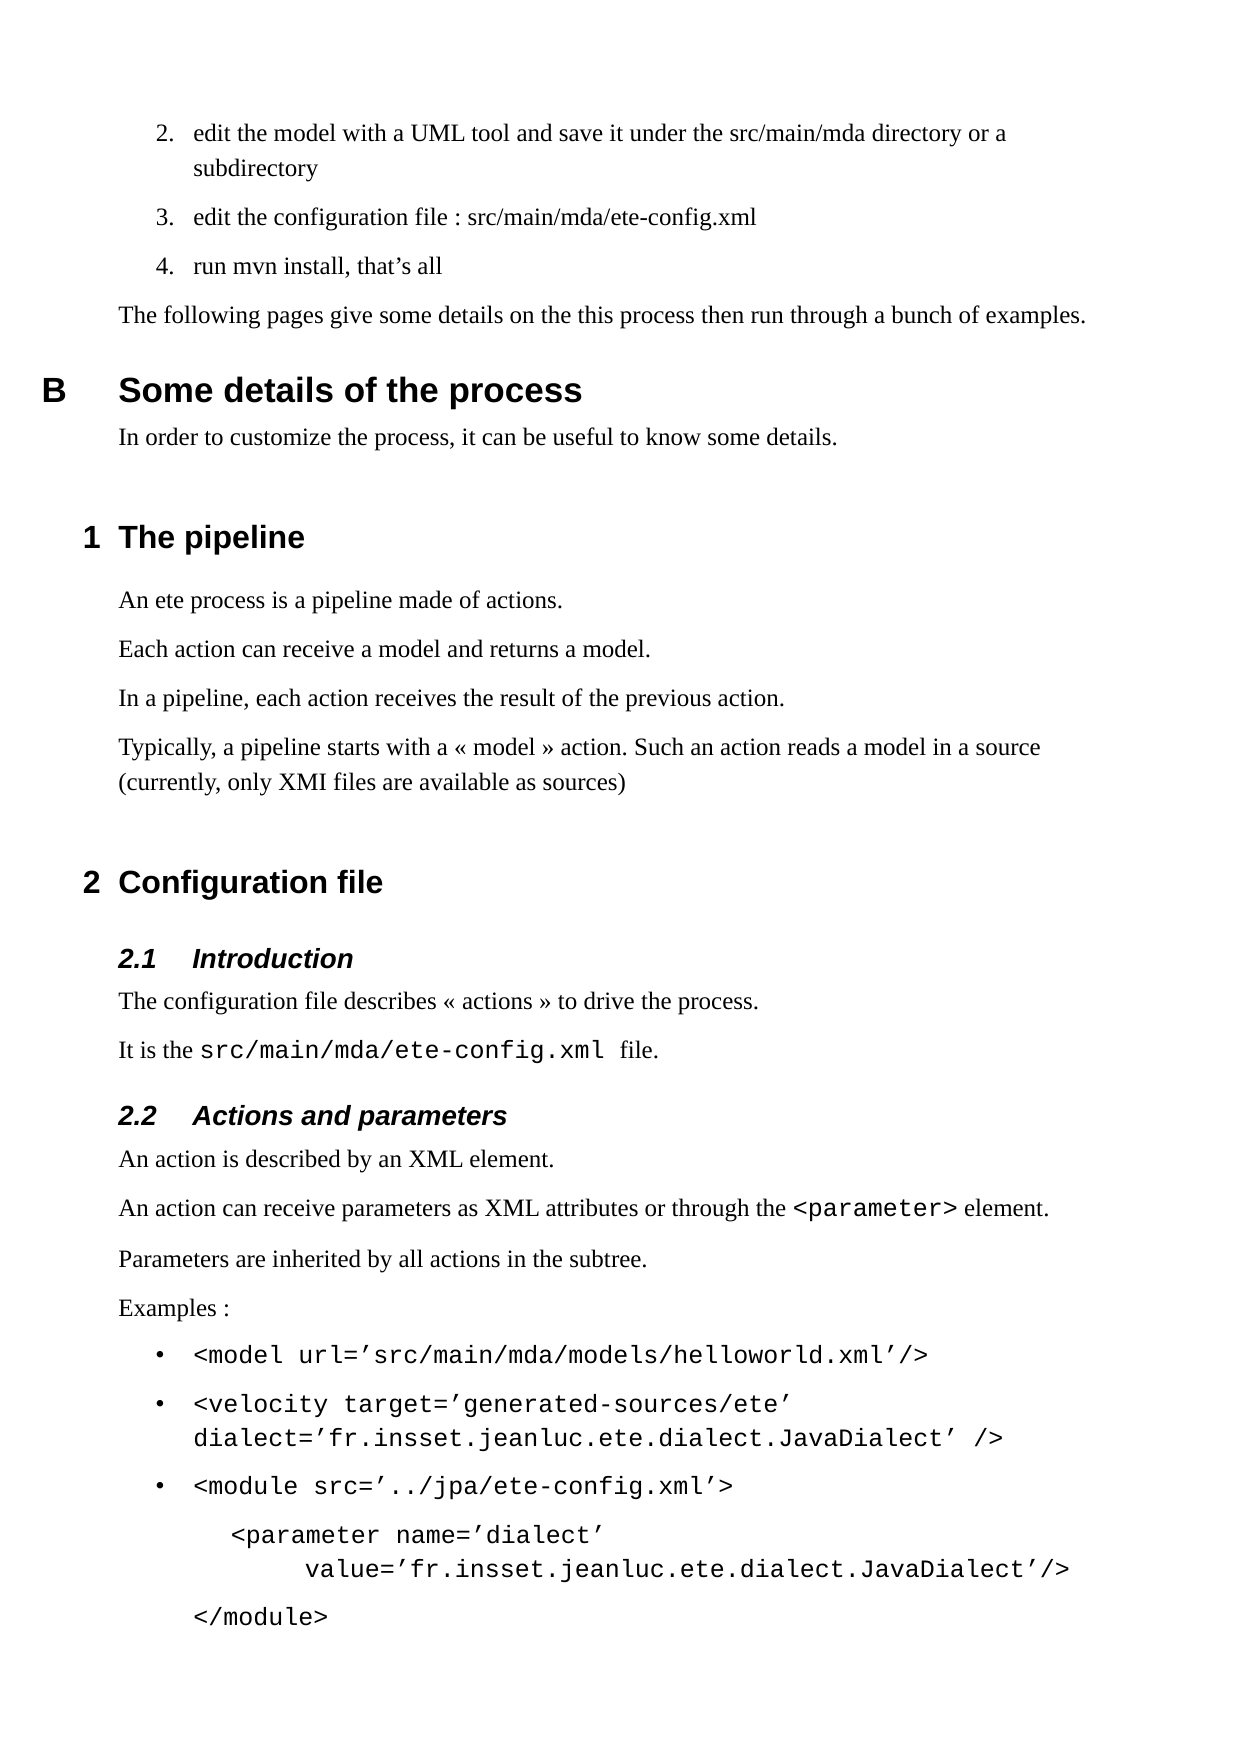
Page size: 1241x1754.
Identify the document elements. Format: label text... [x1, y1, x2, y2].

list </module> [156, 1605, 1122, 1633]
text In order to customize the process, it can be useful to know some details. [118, 422, 1122, 451]
text It is the src/main/mda/ete-config.xml file. [118, 1035, 1122, 1066]
list <velocity target=’generated-sources/ete’ dialect=’fr.insset.jeanluc.ete.dialect.JavaDialect’ /> [156, 1391, 1122, 1453]
subtitle Actions and parameters [118, 1099, 1122, 1131]
list <model url=’src/main/mda/models/helloworld.xml’/> [156, 1343, 1122, 1371]
text Typically, a pipeline starts with a « model » action. Such an action reads a model in a source (currently, only XMI files are available as sources) [118, 732, 1122, 796]
text The following pages give some details on the this process then run through a bunch of examples. [118, 300, 1122, 328]
list edit the configuration file : src/main/mda/ete-config.xml [156, 202, 1122, 230]
text An action is described by an XML element. [118, 1144, 1122, 1173]
subtitle Some details of the process [41, 370, 1122, 410]
list edit the model with a UML tool and save it under the src/main/mda directory or a subdirectory [156, 118, 1122, 181]
text An ete process is a pipeline made of actions. [118, 585, 1122, 614]
text Each action can receive a model and returns a model. [118, 634, 1122, 663]
text The configuration file describes « actions » to drive the process. [118, 986, 1122, 1015]
text Examples : [118, 1293, 1122, 1322]
list <parameter name=’dialect’ value=’fr.insset.jeanluc.ete.dialect.JavaDialect’/> [193, 1522, 1122, 1584]
text Parameters are inherited by all actions in the subtree. [118, 1244, 1122, 1273]
text In a pipeline, each action receives the result of the previous action. [118, 683, 1122, 712]
list <module src=’../jpa/ete-config.xml’> [156, 1474, 1122, 1502]
text An action can receive parameters as XML attributes or through the <parameter> element. [118, 1193, 1122, 1224]
list run mvn install, that’s all [156, 251, 1122, 279]
subtitle The pipeline [83, 519, 1122, 556]
subtitle Introduction [118, 942, 1122, 974]
subtitle Configuration file [83, 863, 1122, 900]
